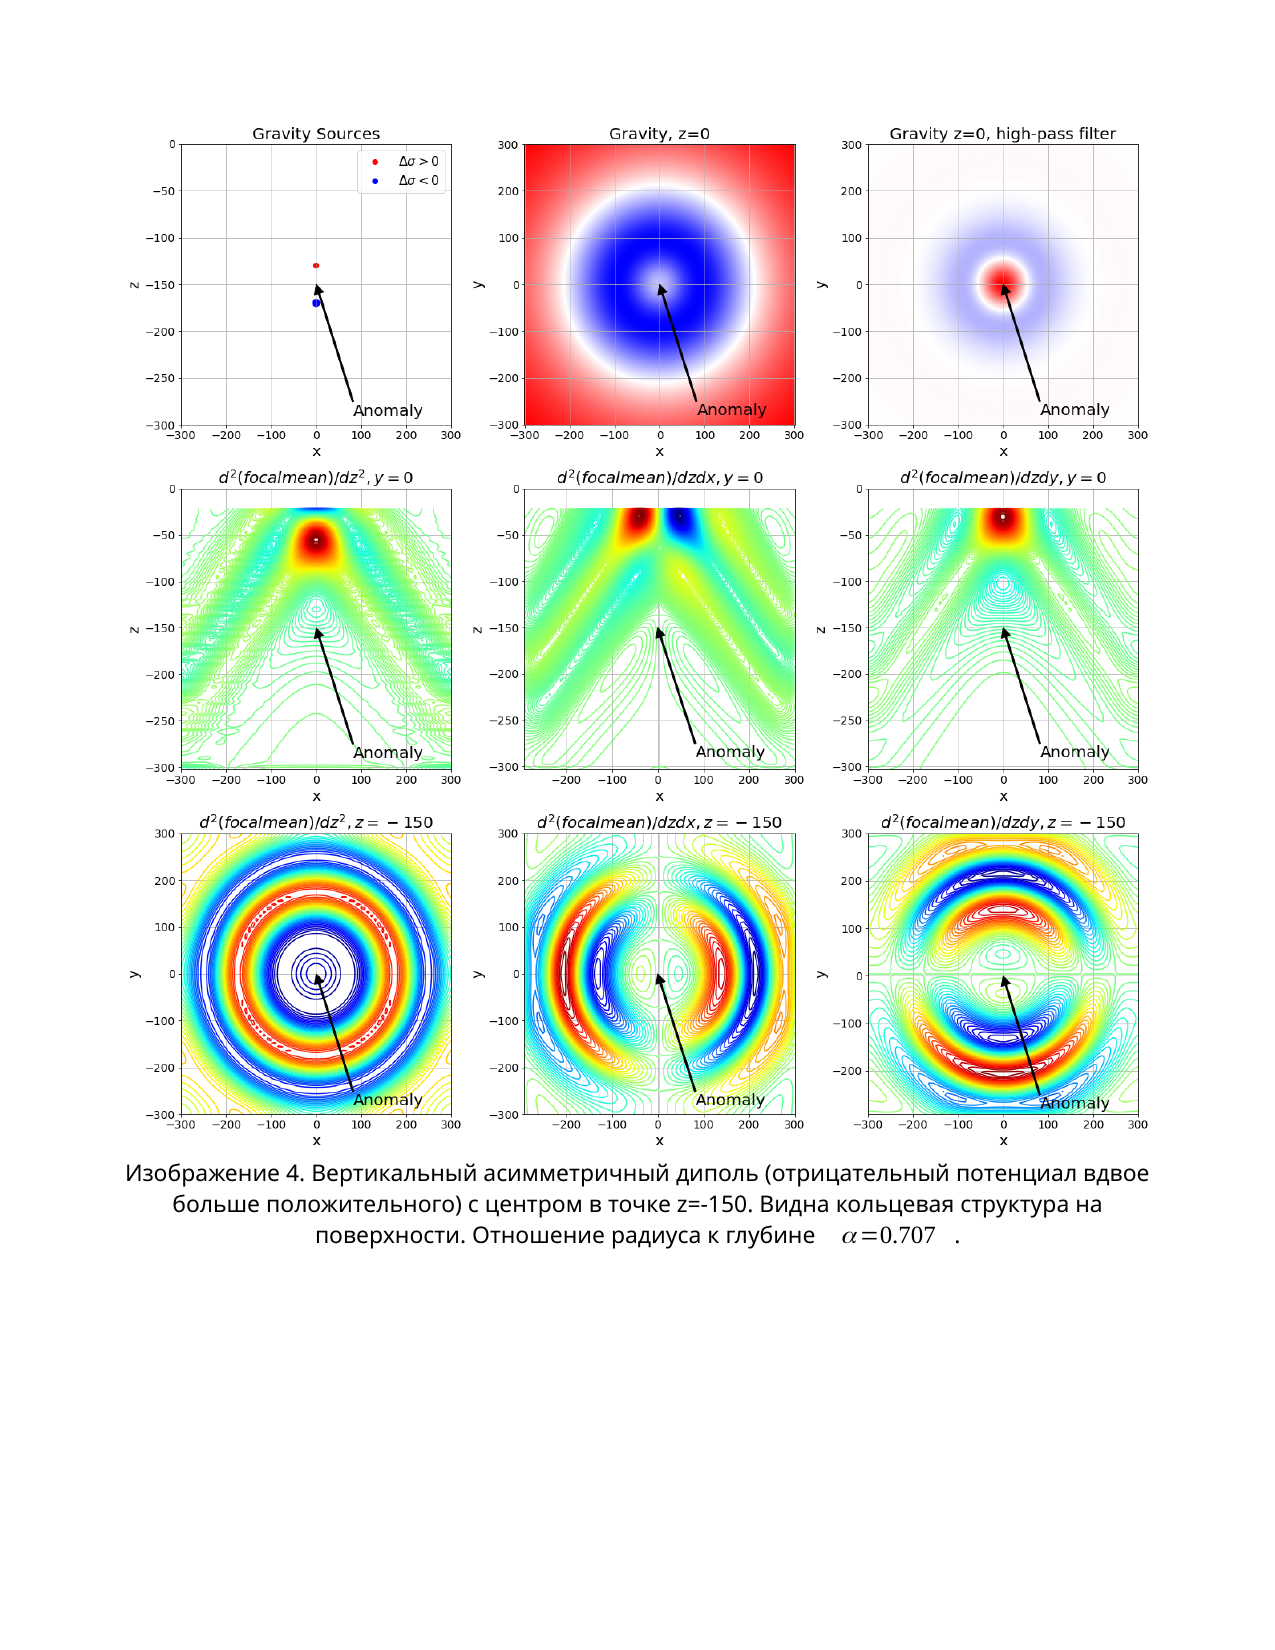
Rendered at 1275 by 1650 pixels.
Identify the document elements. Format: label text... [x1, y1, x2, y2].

text Изображение 4. Вертикальный асимметричный диполь (отрицательный потенциал вдвое больше положительного) с центром в точке z=-150. Видна кольцевая структура на поверхности. Отношение радиуса к глубине . [118, 1157, 1157, 1251]
picture [118, 118, 1157, 1157]
